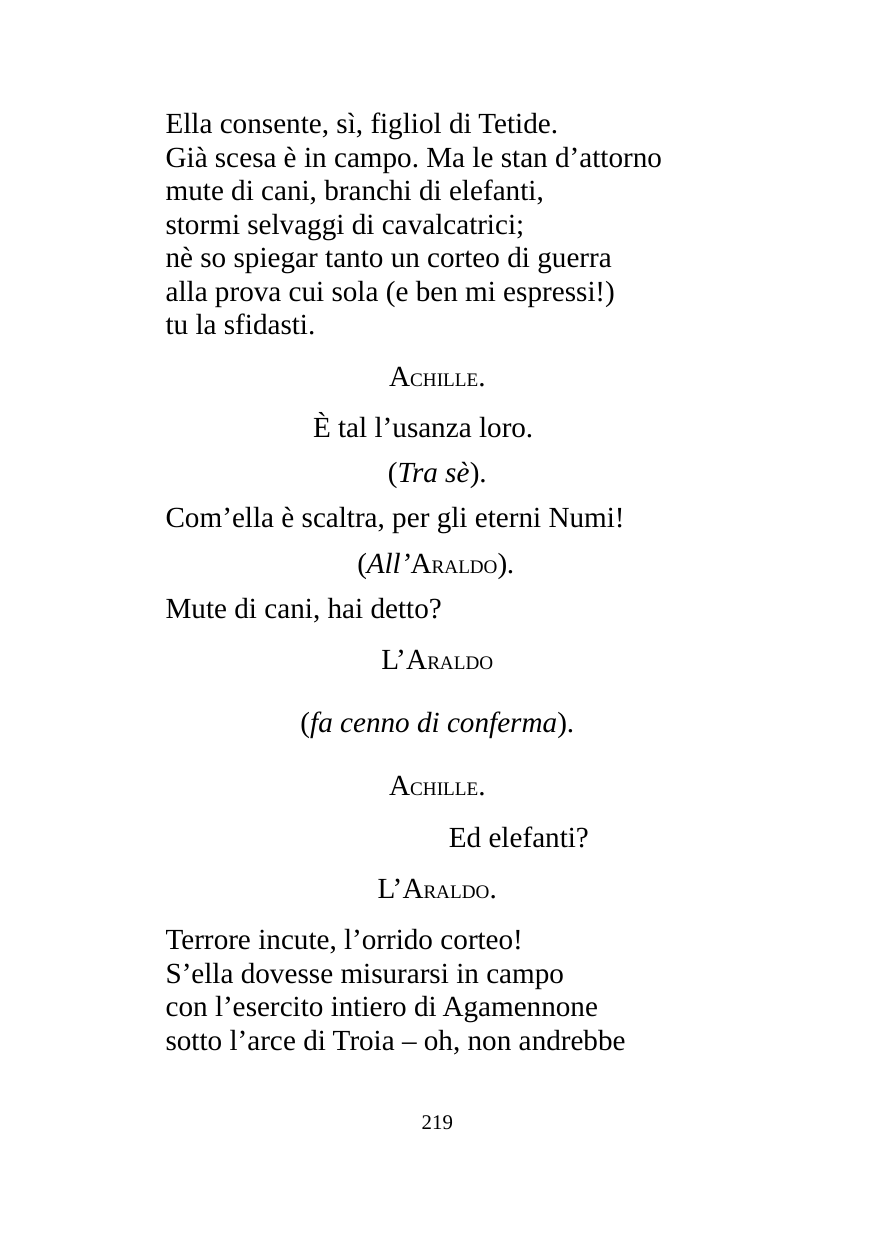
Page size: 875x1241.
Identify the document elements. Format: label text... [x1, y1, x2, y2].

text Achille. [106, 768, 768, 802]
text Com’ella è scaltra, per gli eterni Numi! [165, 501, 768, 534]
text L’Araldo [106, 642, 768, 676]
text Ella consente, sì, figliol di Tetide. Già scesa è in campo. Ma le stan d’attorno mute di cani, branchi di elefanti, stormi selvaggi di cavalcatrici; nè so spiegar tanto un corteo di guerra alla prova cui sola (e ben mi espressi!) tu la sfidasti. [165, 106, 768, 341]
text Ed elefanti? [165, 820, 768, 853]
text (fa cenno di conferma). [106, 706, 768, 739]
text Achille. [106, 359, 768, 392]
text Mute di cani, hai detto? [165, 591, 768, 625]
text Terrore incute, l’orrido corteo! S’ella dovesse misurarsi in campo con l’esercito intiero di Agamennone sotto l’arce di Troia – oh, non andrebbe [165, 922, 768, 1056]
text L’Araldo. [106, 871, 768, 904]
text È tal l’usanza loro. [165, 410, 768, 443]
text (Tra sè). [106, 455, 768, 489]
text (All’Araldo). [106, 546, 768, 579]
